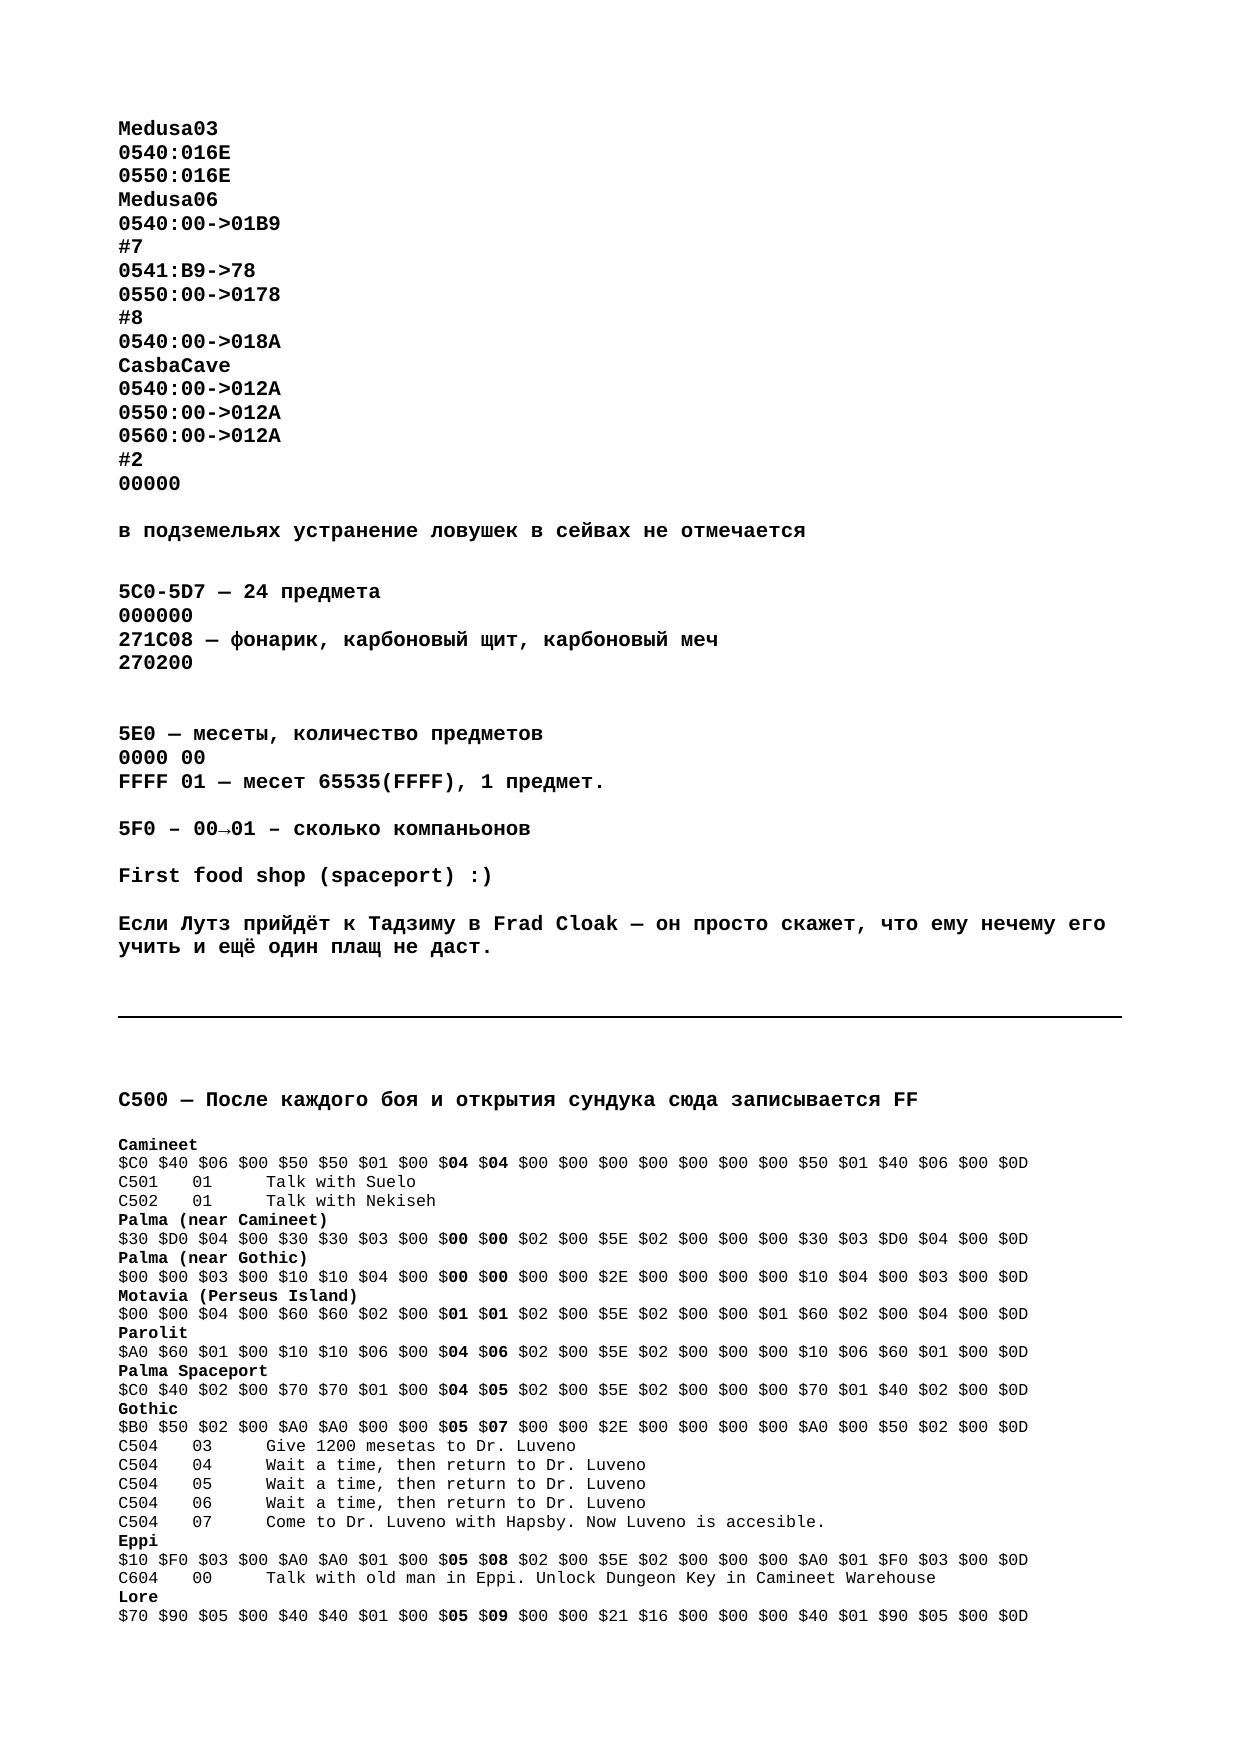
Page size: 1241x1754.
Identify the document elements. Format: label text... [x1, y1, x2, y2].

text C604 00 Talk with old man in Eppi. Unlock Dungeon Key in Camineet Warehouse [118, 1570, 1122, 1589]
text 0550:00->012A [118, 402, 1122, 426]
text 271С08 — фонарик, карбоновый щит, карбоновый меч [118, 629, 1122, 652]
text $70 $90 $05 $00 $40 $40 $01 $00 $05 $09 $00 $00 $21 $16 $00 $00 $00 $40 $01 $90 $05 $00 $0D [118, 1608, 1122, 1626]
text 0550:016E [118, 165, 1122, 189]
text 0541:B9->78 [118, 260, 1122, 284]
text First food shop (spaceport) :) [118, 865, 1122, 889]
text CasbaCave [118, 354, 1122, 378]
text 00000 [118, 473, 1122, 496]
text Gothic [118, 1400, 1122, 1419]
text $C0 $40 $02 $00 $70 $70 $01 $00 $04 $05 $02 $00 $5E $02 $00 $00 $00 $70 $01 $40 $02 $00 $0D [118, 1381, 1122, 1400]
text 0540:00->01B9 [118, 213, 1122, 236]
text $30 $D0 $04 $00 $30 $30 $03 $00 $00 $00 $02 $00 $5E $02 $00 $00 $00 $30 $03 $D0 $04 $00 $0D [118, 1231, 1122, 1249]
text 270200 [118, 652, 1122, 676]
text Medusa06 [118, 189, 1122, 213]
text $B0 $50 $02 $00 $A0 $A0 $00 $00 $05 $07 $00 $00 $2E $00 $00 $00 $00 $A0 $00 $50 $02 $00 $0D [118, 1419, 1122, 1438]
text 000000 [118, 605, 1122, 629]
text Palma (near Gothic) [118, 1249, 1122, 1268]
text C504 03 Give 1200 mesetas to Dr. Luveno [118, 1438, 1122, 1457]
text C504 05 Wait a time, then return to Dr. Luveno [118, 1476, 1122, 1494]
text Palma (near Camineet) [118, 1212, 1122, 1231]
text $C0 $40 $06 $00 $50 $50 $01 $00 $04 $04 $00 $00 $00 $00 $00 $00 $00 $50 $01 $40 $06 $00 $0D [118, 1155, 1122, 1174]
text Eppi [118, 1532, 1122, 1551]
text 5C0-5D7 — 24 предмета [118, 581, 1122, 605]
text 0550:00->0178 [118, 284, 1122, 307]
text Medusa03 [118, 118, 1122, 142]
text Camineet [118, 1136, 1122, 1155]
text $00 $00 $03 $00 $10 $10 $04 $00 $00 $00 $00 $00 $2E $00 $00 $00 $00 $10 $04 $00 $03 $00 $0D [118, 1268, 1122, 1287]
text FFFF 01 — месет 65535(FFFF), 1 предмет. [118, 771, 1122, 794]
text 0540:00->012A [118, 378, 1122, 402]
text C502 01 Talk with Nekiseh [118, 1193, 1122, 1212]
text Motavia (Perseus Island) [118, 1287, 1122, 1306]
text в подземельях устранение ловушек в сейвах не отмечается [118, 520, 1122, 544]
text C504 07 Come to Dr. Luveno with Hapsby. Now Luveno is accesible. [118, 1513, 1122, 1532]
text 0540:00->018A [118, 331, 1122, 354]
text Parolit [118, 1325, 1122, 1344]
text C504 04 Wait a time, then return to Dr. Luveno [118, 1457, 1122, 1476]
text C504 06 Wait a time, then return to Dr. Luveno [118, 1494, 1122, 1513]
text 5F0 – 00→01 – сколько компаньонов [118, 818, 1122, 842]
text Если Лутз прийдёт к Тадзиму в Frad Cloak — он просто скажет, что ему нечему его учить и ещё один плащ не даст. [118, 912, 1122, 960]
text $A0 $60 $01 $00 $10 $10 $06 $00 $04 $06 $02 $00 $5E $02 $00 $00 $00 $10 $06 $60 $01 $00 $0D [118, 1344, 1122, 1362]
text Lore [118, 1589, 1122, 1608]
text #2 [118, 449, 1122, 473]
text Palma Spaceport [118, 1362, 1122, 1381]
text C501 01 Talk with Suelo [118, 1174, 1122, 1193]
text $00 $00 $04 $00 $60 $60 $02 $00 $01 $01 $02 $00 $5E $02 $00 $00 $01 $60 $02 $00 $04 $00 $0D [118, 1306, 1122, 1325]
text $10 $F0 $03 $00 $A0 $A0 $01 $00 $05 $08 $02 $00 $5E $02 $00 $00 $00 $A0 $01 $F0 $03 $00 $0D [118, 1551, 1122, 1570]
text 0560:00->012A [118, 426, 1122, 449]
text 0000 00 [118, 747, 1122, 771]
text #8 [118, 307, 1122, 331]
text C500 — После каждого боя и открытия сундука сюда записывается FF [118, 1089, 1122, 1113]
text #7 [118, 236, 1122, 260]
text 0540:016E [118, 142, 1122, 165]
text 5E0 — месеты, количество предметов [118, 723, 1122, 747]
